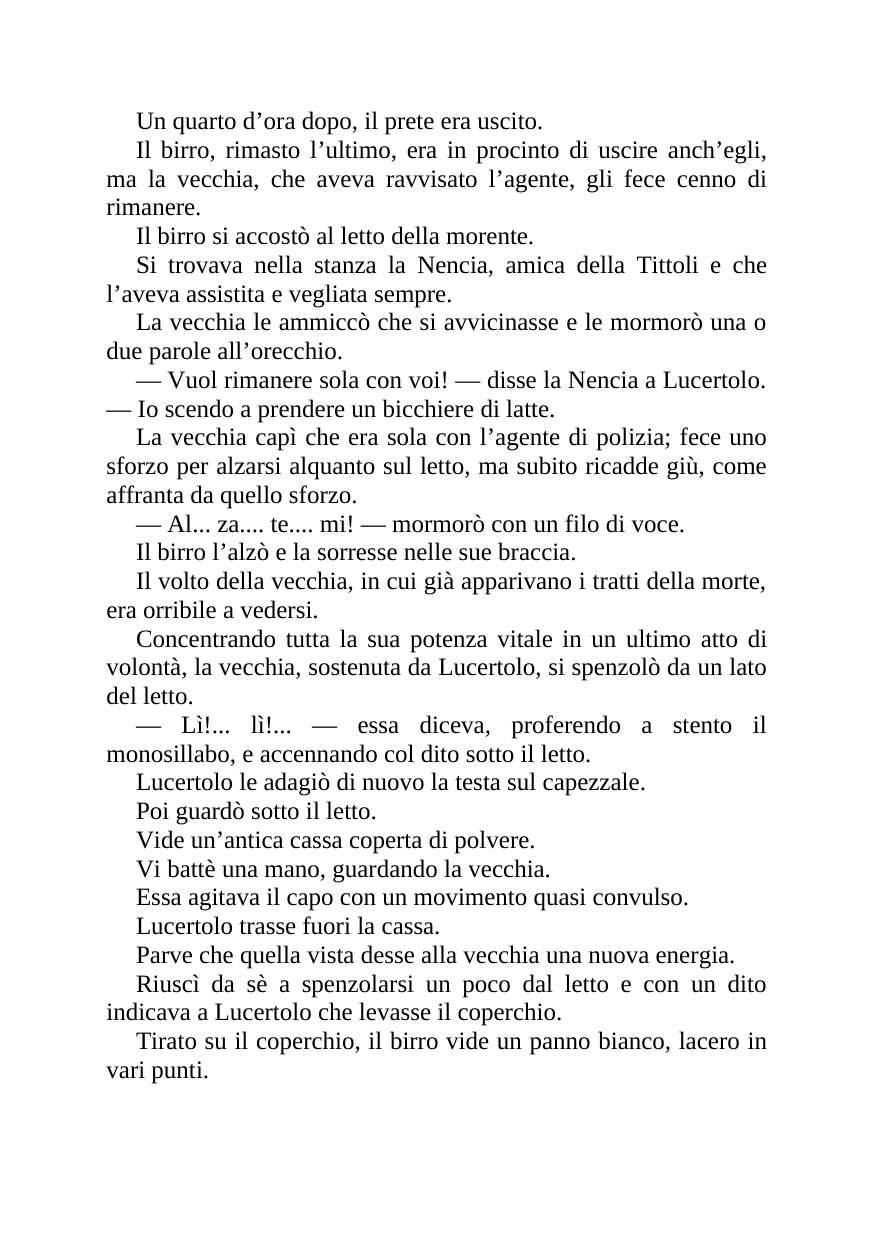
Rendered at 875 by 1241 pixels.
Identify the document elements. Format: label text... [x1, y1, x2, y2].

text Essa agitava il capo con un movimento quasi convulso. [106, 882, 768, 911]
text Riuscì da sè a spenzolarsi un poco dal letto e con un dito indicava a Lucertolo che levasse il coperchio. [106, 969, 768, 1026]
text Lucertolo trasse fuori la cassa. [106, 911, 768, 940]
text Il birro si accostò al letto della morente. [106, 221, 768, 250]
text Il birro l’alzò e la sorresse nelle sue braccia. [106, 537, 768, 566]
text — Al... za.... te.... mi! — mormorò con un filo di voce. [106, 509, 768, 537]
text Parve che quella vista desse alla vecchia una nuova energia. [106, 940, 768, 969]
text — Vuol rimanere sola con voi! — disse la Nencia a Lucertolo. — Io scendo a prendere un bicchiere di latte. [106, 365, 768, 422]
text Si trovava nella stanza la Nencia, amica della Tittoli e che l’aveva assistita e vegliata sempre. [106, 250, 768, 307]
text Vi battè una mano, guardando la vecchia. [106, 854, 768, 882]
text Vide un’antica cassa coperta di polvere. [106, 825, 768, 854]
text Lucertolo le adagiò di nuovo la testa sul capezzale. [106, 767, 768, 796]
text — Lì!... lì!... — essa diceva, proferendo a stento il monosillabo, e accennando col dito sotto il letto. [106, 710, 768, 767]
text La vecchia capì che era sola con l’agente di polizia; fece uno sforzo per alzarsi alquanto sul letto, ma subito ricadde giù, come affranta da quello sforzo. [106, 422, 768, 509]
text Un quarto d’ora dopo, il prete era uscito. [106, 106, 768, 135]
text Concentrando tutta la sua potenza vitale in un ultimo atto di volontà, la vecchia, sostenuta da Lucertolo, si spenzolò da un lato del letto. [106, 624, 768, 710]
text Poi guardò sotto il letto. [106, 796, 768, 825]
text Tirato su il coperchio, il birro vide un panno bianco, lacero in vari punti. [106, 1026, 768, 1084]
text La vecchia le ammiccò che si avvicinasse e le mormorò una o due parole all’orecchio. [106, 307, 768, 365]
text Il birro, rimasto l’ultimo, era in procinto di uscire anch’egli, ma la vecchia, che aveva ravvisato l’agente, gli fece cenno di rimanere. [106, 135, 768, 221]
text Il volto della vecchia, in cui già apparivano i tratti della morte, era orribile a vedersi. [106, 566, 768, 624]
